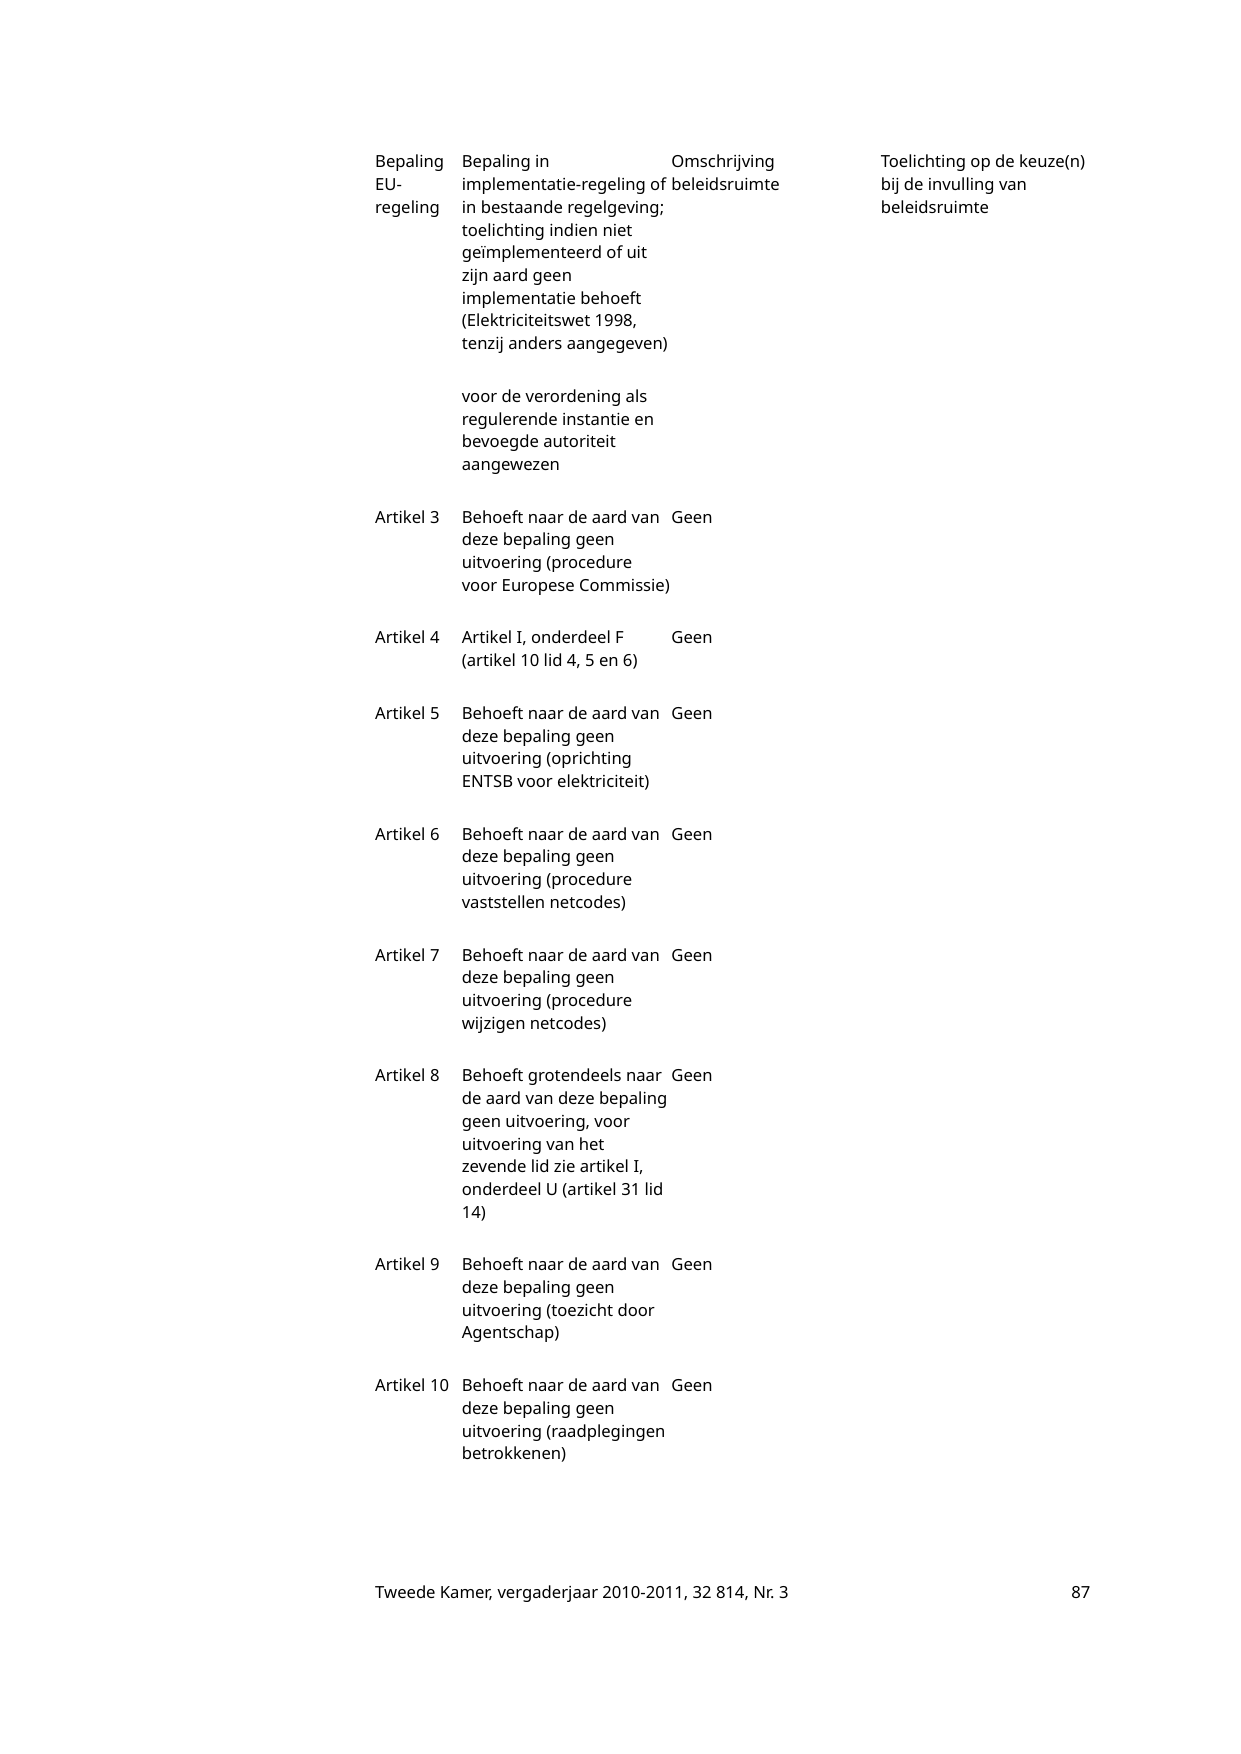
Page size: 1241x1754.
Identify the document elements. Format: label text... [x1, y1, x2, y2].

table_cell [881, 505, 1090, 626]
table_cell Artikel 8 [375, 1064, 462, 1253]
table_cell Behoeft grotendeels naar de aard van deze bepaling geen uitvoering, voor uitvoering van het zevende lid zie artikel I, onderdeel U (artikel 31 lid 14) [462, 1064, 671, 1253]
table_cell Artikel 7 [375, 943, 462, 1064]
table_cell [881, 384, 1090, 505]
table_cell Artikel 6 [375, 822, 462, 943]
table_cell [881, 626, 1090, 701]
table_cell Behoeft naar de aard van deze bepaling geen uitvoering (raadplegingen betrokkenen) [462, 1374, 671, 1494]
table_cell [881, 822, 1090, 943]
table_header Toelichting op de keuze(n) bij de invulling van beleidsruimte [881, 150, 1090, 384]
table_cell Geen [671, 505, 881, 626]
table_cell Geen [671, 626, 881, 701]
table_cell Geen [671, 943, 881, 1064]
table_cell Geen [671, 1253, 881, 1374]
table_cell Behoeft naar de aard van deze bepaling geen uitvoering (procedure wijzigen netcodes) [462, 943, 671, 1064]
table_header Omschrijving beleidsruimte [671, 150, 881, 384]
table_cell Artikel 5 [375, 701, 462, 822]
table_cell Artikel 3 [375, 505, 462, 626]
table_cell [671, 384, 881, 505]
table_cell Behoeft naar de aard van deze bepaling geen uitvoering (procedure vaststellen netcodes) [462, 822, 671, 943]
table_cell Geen [671, 1064, 881, 1253]
table_cell [881, 1374, 1090, 1494]
table_cell [881, 943, 1090, 1064]
table_header Bepaling in implementatie-regeling of in bestaande regelgeving; toelichting indien niet geïmplementeerd of uit zijn aard geen implementatie behoeft (Elektriciteitswet 1998, tenzij anders aangegeven) [462, 150, 671, 384]
table_cell Geen [671, 701, 881, 822]
table_cell Artikel 4 [375, 626, 462, 701]
table_cell [375, 384, 462, 505]
table_cell Artikel 10 [375, 1374, 462, 1494]
table_cell Behoeft naar de aard van deze bepaling geen uitvoering (procedure voor Europese Commissie) [462, 505, 671, 626]
table_cell [881, 1253, 1090, 1374]
table_cell [881, 1064, 1090, 1253]
table_cell Geen [671, 822, 881, 943]
table_cell Behoeft naar de aard van deze bepaling geen uitvoering (oprichting ENTSB voor elektriciteit) [462, 701, 671, 822]
table_cell Artikel 9 [375, 1253, 462, 1374]
table_cell voor de verordening als regulerende instantie en bevoegde autoriteit aangewezen [462, 384, 671, 505]
table_cell Geen [671, 1374, 881, 1494]
table_cell Behoeft naar de aard van deze bepaling geen uitvoering (toezicht door Agentschap) [462, 1253, 671, 1374]
table_cell Artikel I, onderdeel F (artikel 10 lid 4, 5 en 6) [462, 626, 671, 701]
table_header Bepaling EU-regeling [375, 150, 462, 384]
table_cell [881, 701, 1090, 822]
